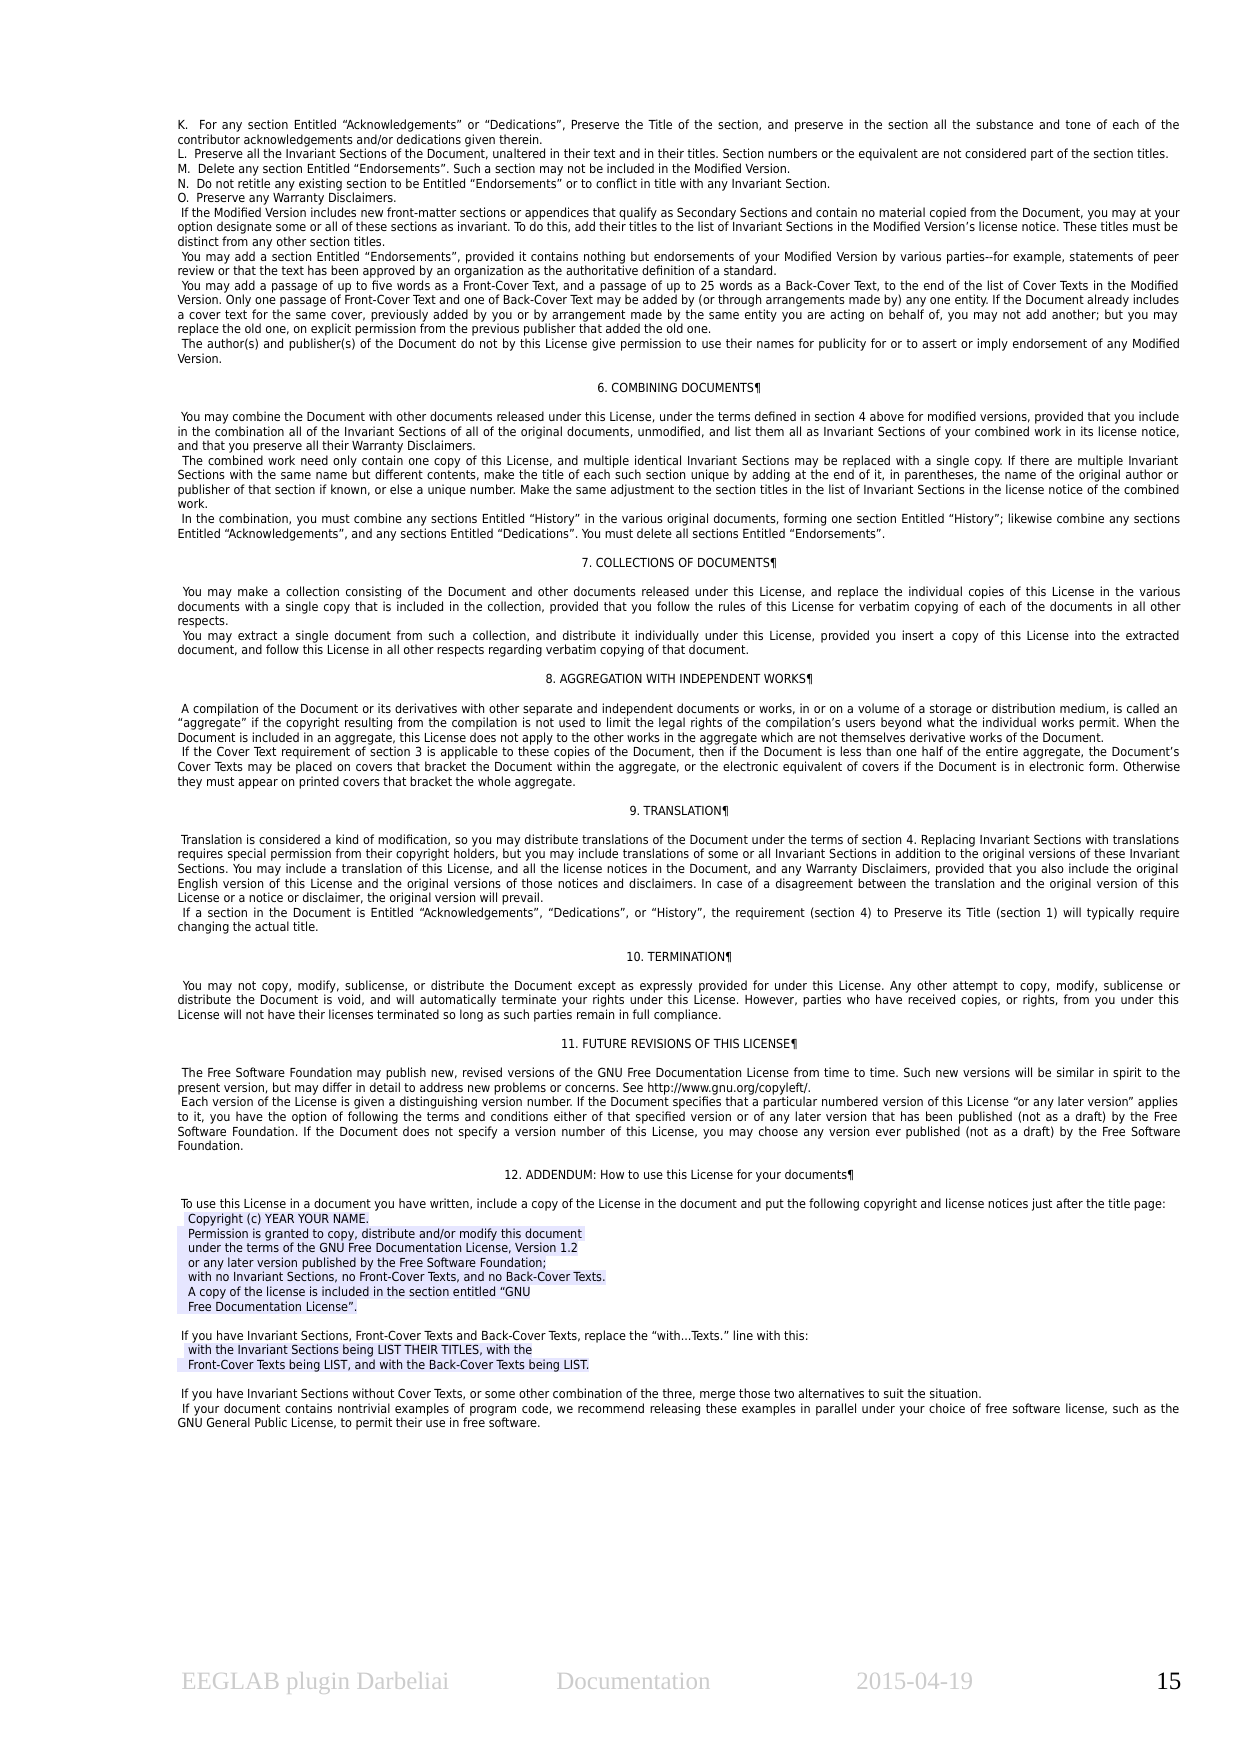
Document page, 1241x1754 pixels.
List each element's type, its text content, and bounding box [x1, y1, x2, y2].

text Translation is considered a kind of modification, so you may distribute translations of the Document under the terms of section 4. Replacing Invariant Sections with translations requires special permission from their copyright holders, but you may include translations of some or all Invariant Sections in addition to the original versions of these Invariant Sections. You may include a translation of this License, and all the license notices in the Document, and any Warranty Disclaimers, provided that you also include the original English version of this License and the original versions of those notices and disclaimers. In case of a disagreement between the translation and the original version of this License or a notice or disclaimer, the original version will prevail. [177, 833, 1181, 906]
text If the Modified Version includes new front-matter sections or appendices that qualify as Secondary Sections and contain no material copied from the Document, you may at your option designate some or all of these sections as invariant. To do this, add their titles to the list of Invariant Sections in the Modified Version’s license notice. These titles must be distinct from any other section titles. [177, 206, 1181, 249]
text You may extract a single document from such a collection, and distribute it individually under this License, provided you insert a copy of this License into the extracted document, and follow this License in all other respects regarding verbatim copying of that document. [177, 628, 1181, 658]
text 6. COMBINING DOCUMENTS¶ [177, 381, 1181, 395]
text If a section in the Document is Entitled “Acknowledgements”, “Dedications”, or “History”, the requirement (section 4) to Preserve its Title (section 1) will typically require changing the actual title. [177, 906, 1181, 935]
text In the combination, you must combine any sections Entitled “History” in the various original documents, forming one section Entitled “History”; likewise combine any sections Entitled “Acknowledgements”, and any sections Entitled “Dedications”. You must delete all sections Entitled “Endorsements”. [177, 512, 1181, 541]
text with the Invariant Sections being LIST THEIR TITLES, with the [177, 1343, 1181, 1358]
text The Free Software Foundation may publish new, revised versions of the GNU Free Documentation License from time to time. Such new versions will be similar in spirit to the present version, but may differ in detail to address new problems or concerns. See http://www.gnu.org/copyleft/. [177, 1066, 1181, 1095]
text 12. ADDENDUM: How to use this License for your documents¶ [177, 1168, 1181, 1183]
text If the Cover Text requirement of section 3 is applicable to these copies of the Document, then if the Document is less than one half of the entire aggregate, the Document’s Cover Texts may be placed on covers that bracket the Document within the aggregate, or the electronic equivalent of covers if the Document is in electronic form. Otherwise they must appear on printed covers that bracket the whole aggregate. [177, 745, 1181, 789]
text N. Do not retitle any existing section to be Entitled “Endorsements” or to conflict in title with any Invariant Section. [177, 176, 1181, 191]
text To use this License in a document you have written, include a copy of the License in the document and put the following copyright and license notices just after the title page: [177, 1197, 1181, 1212]
text Front-Cover Texts being LIST, and with the Back-Cover Texts being LIST. [177, 1358, 1181, 1372]
text Copyright (c) YEAR YOUR NAME. [177, 1212, 1181, 1226]
text You may add a passage of up to five words as a Front-Cover Text, and a passage of up to 25 words as a Back-Cover Text, to the end of the list of Cover Texts in the Modified Version. Only one passage of Front-Cover Text and one of Back-Cover Text may be added by (or through arrangements made by) any one entity. If the Document already includes a cover text for the same cover, previously added by you or by arrangement made by the same entity you are acting on behalf of, you may not add another; but you may replace the old one, on explicit permission from the previous publisher that added the old one. [177, 278, 1181, 337]
text O. Preserve any Warranty Disclaimers. [177, 191, 1181, 206]
text If you have Invariant Sections without Cover Texts, or some other combination of the three, merge those two alternatives to suit the situation. [177, 1387, 1181, 1401]
text If you have Invariant Sections, Front-Cover Texts and Back-Cover Texts, replace the “with...Texts.” line with this: [177, 1328, 1181, 1343]
text under the terms of the GNU Free Documentation License, Version 1.2 [177, 1241, 1181, 1256]
text 7. COLLECTIONS OF DOCUMENTS¶ [177, 556, 1181, 570]
text You may combine the Document with other documents released under this License, under the terms defined in section 4 above for modified versions, provided that you include in the combination all of the Invariant Sections of all of the original documents, unmodified, and list them all as Invariant Sections of your combined work in its license notice, and that you preserve all their Warranty Disclaimers. [177, 410, 1181, 453]
text You may add a section Entitled “Endorsements”, provided it contains nothing but endorsements of your Modified Version by various parties--for example, statements of peer review or that the text has been approved by an organization as the authoritative definition of a standard. [177, 249, 1181, 278]
text The combined work need only contain one copy of this License, and multiple identical Invariant Sections may be replaced with a single copy. If there are multiple Invariant Sections with the same name but different contents, make the title of each such section unique by adding at the end of it, in parentheses, the name of the original author or publisher of that section if known, or else a unique number. Make the same adjustment to the section titles in the list of Invariant Sections in the license notice of the combined work. [177, 453, 1181, 512]
text Each version of the License is given a distinguishing version number. If the Document specifies that a particular numbered version of this License “or any later version” applies to it, you have the option of following the terms and conditions either of that specified version or of any later version that has been published (not as a draft) by the Free Software Foundation. If the Document does not specify a version number of this License, you may choose any version ever published (not as a draft) by the Free Software Foundation. [177, 1095, 1181, 1153]
text A copy of the license is included in the section entitled “GNU [177, 1285, 1181, 1299]
text M. Delete any section Entitled “Endorsements”. Such a section may not be included in the Modified Version. [177, 162, 1181, 176]
text A compilation of the Document or its derivatives with other separate and independent documents or works, in or on a volume of a storage or distribution medium, is called an “aggregate” if the copyright resulting from the compilation is not used to limit the legal rights of the compilation’s users beyond what the individual works permit. When the Document is included in an aggregate, this License does not apply to the other works in the aggregate which are not themselves derivative works of the Document. [177, 701, 1181, 745]
text You may not copy, modify, sublicense, or distribute the Document except as expressly provided for under this License. Any other attempt to copy, modify, sublicense or distribute the Document is void, and will automatically terminate your rights under this License. However, parties who have received copies, or rights, from you under this License will not have their licenses terminated so long as such parties remain in full compliance. [177, 978, 1181, 1022]
text K. For any section Entitled “Acknowledgements” or “Dedications”, Preserve the Title of the section, and preserve in the section all the substance and tone of each of the contributor acknowledgements and/or dedications given therein. [177, 118, 1181, 147]
text or any later version published by the Free Software Foundation; [177, 1256, 1181, 1270]
text 10. TERMINATION¶ [177, 949, 1181, 964]
text The author(s) and publisher(s) of the Document do not by this License give permission to use their names for publicity for or to assert or imply endorsement of any Modified Version. [177, 337, 1181, 366]
text If your document contains nontrivial examples of program code, we recommend releasing these examples in parallel under your choice of free software license, such as the GNU General Public License, to permit their use in free software. [177, 1401, 1181, 1431]
text with no Invariant Sections, no Front-Cover Texts, and no Back-Cover Texts. [177, 1270, 1181, 1285]
text Free Documentation License”. [177, 1299, 1181, 1314]
text L. Preserve all the Invariant Sections of the Document, unaltered in their text and in their titles. Section numbers or the equivalent are not considered part of the section titles. [177, 147, 1181, 162]
text 9. TRANSLATION¶ [177, 803, 1181, 818]
text Permission is granted to copy, distribute and/or modify this document [177, 1226, 1181, 1241]
text You may make a collection consisting of the Document and other documents released under this License, and replace the individual copies of this License in the various documents with a single copy that is included in the collection, provided that you follow the rules of this License for verbatim copying of each of the documents in all other respects. [177, 585, 1181, 628]
text 11. FUTURE REVISIONS OF THIS LICENSE¶ [177, 1037, 1181, 1051]
text 8. AGGREGATION WITH INDEPENDENT WORKS¶ [177, 672, 1181, 687]
